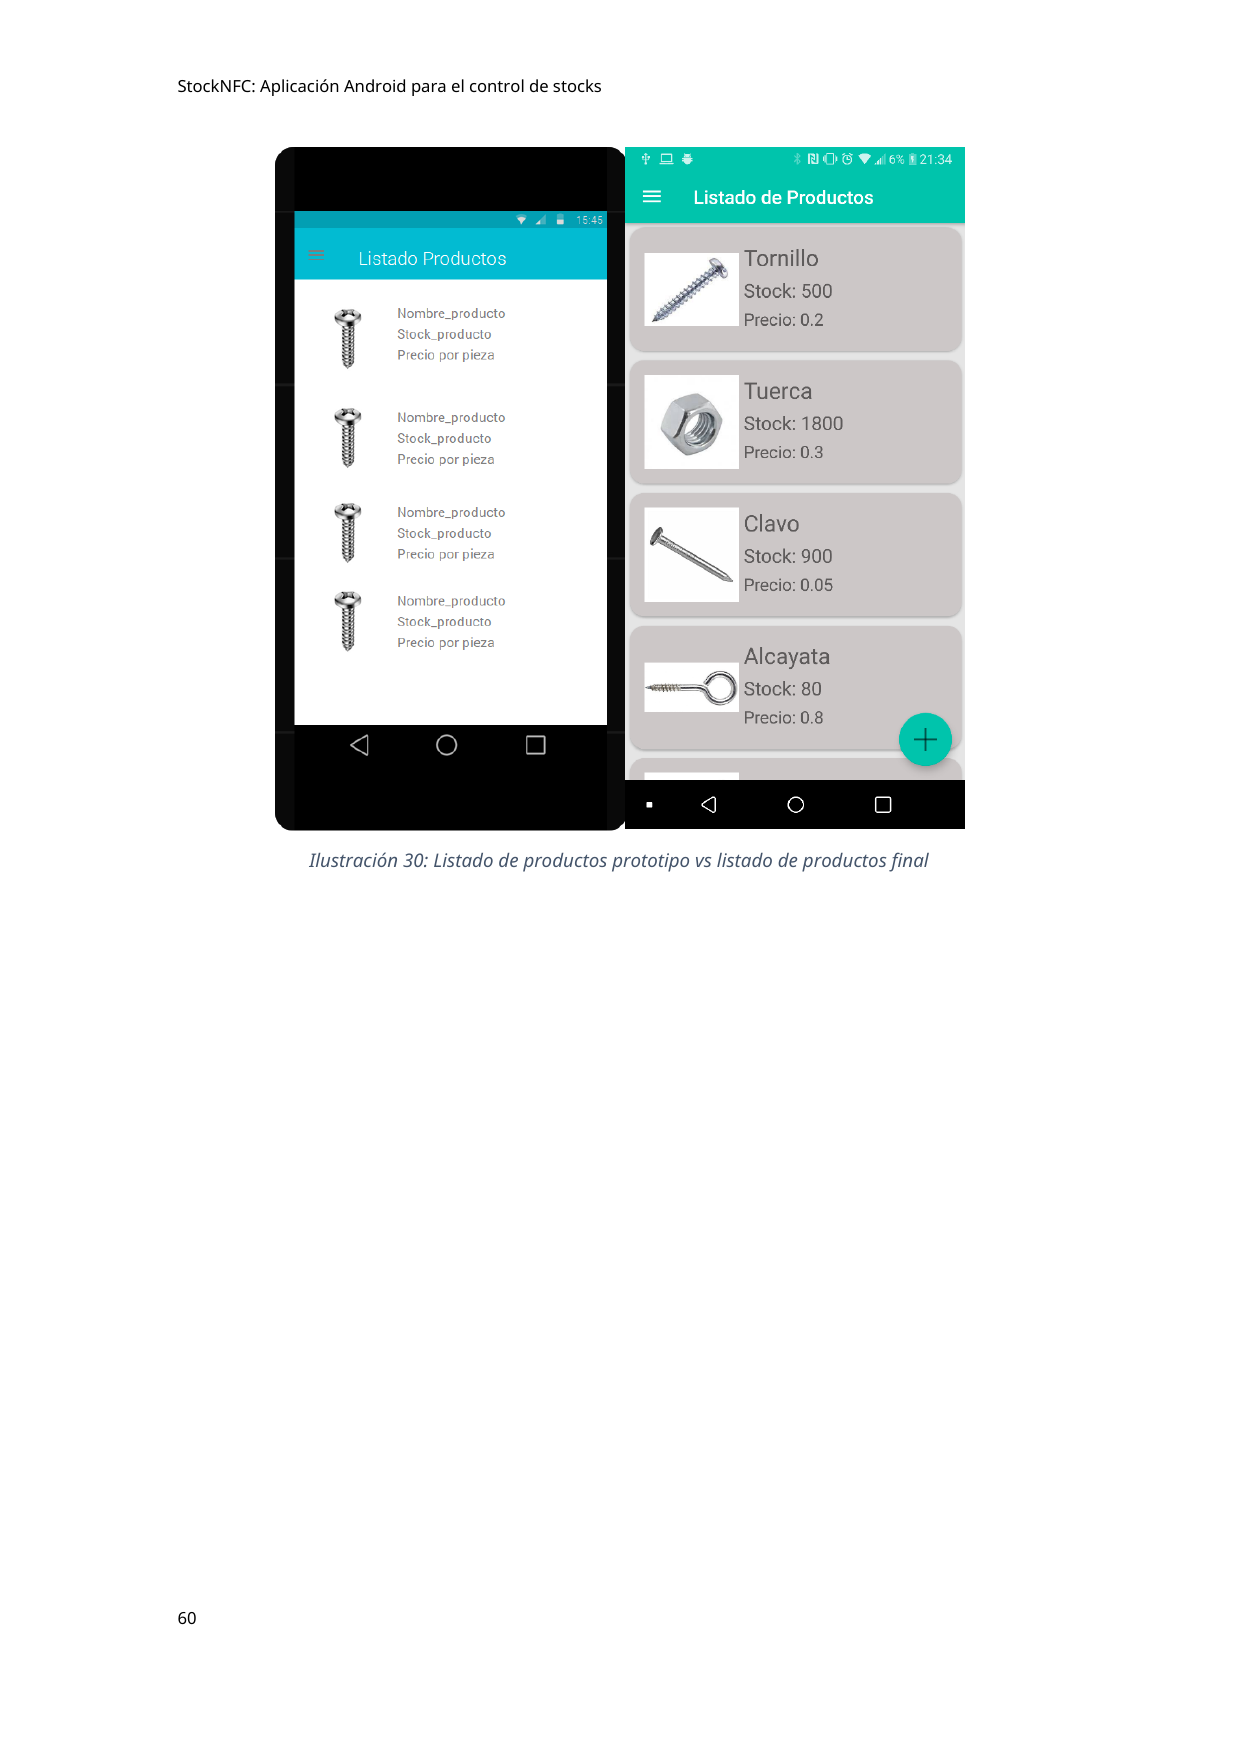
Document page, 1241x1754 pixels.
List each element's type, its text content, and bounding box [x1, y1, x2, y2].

text Ilustración 30: Listado de productos prototipo vs listado de productos final [177, 847, 1063, 873]
